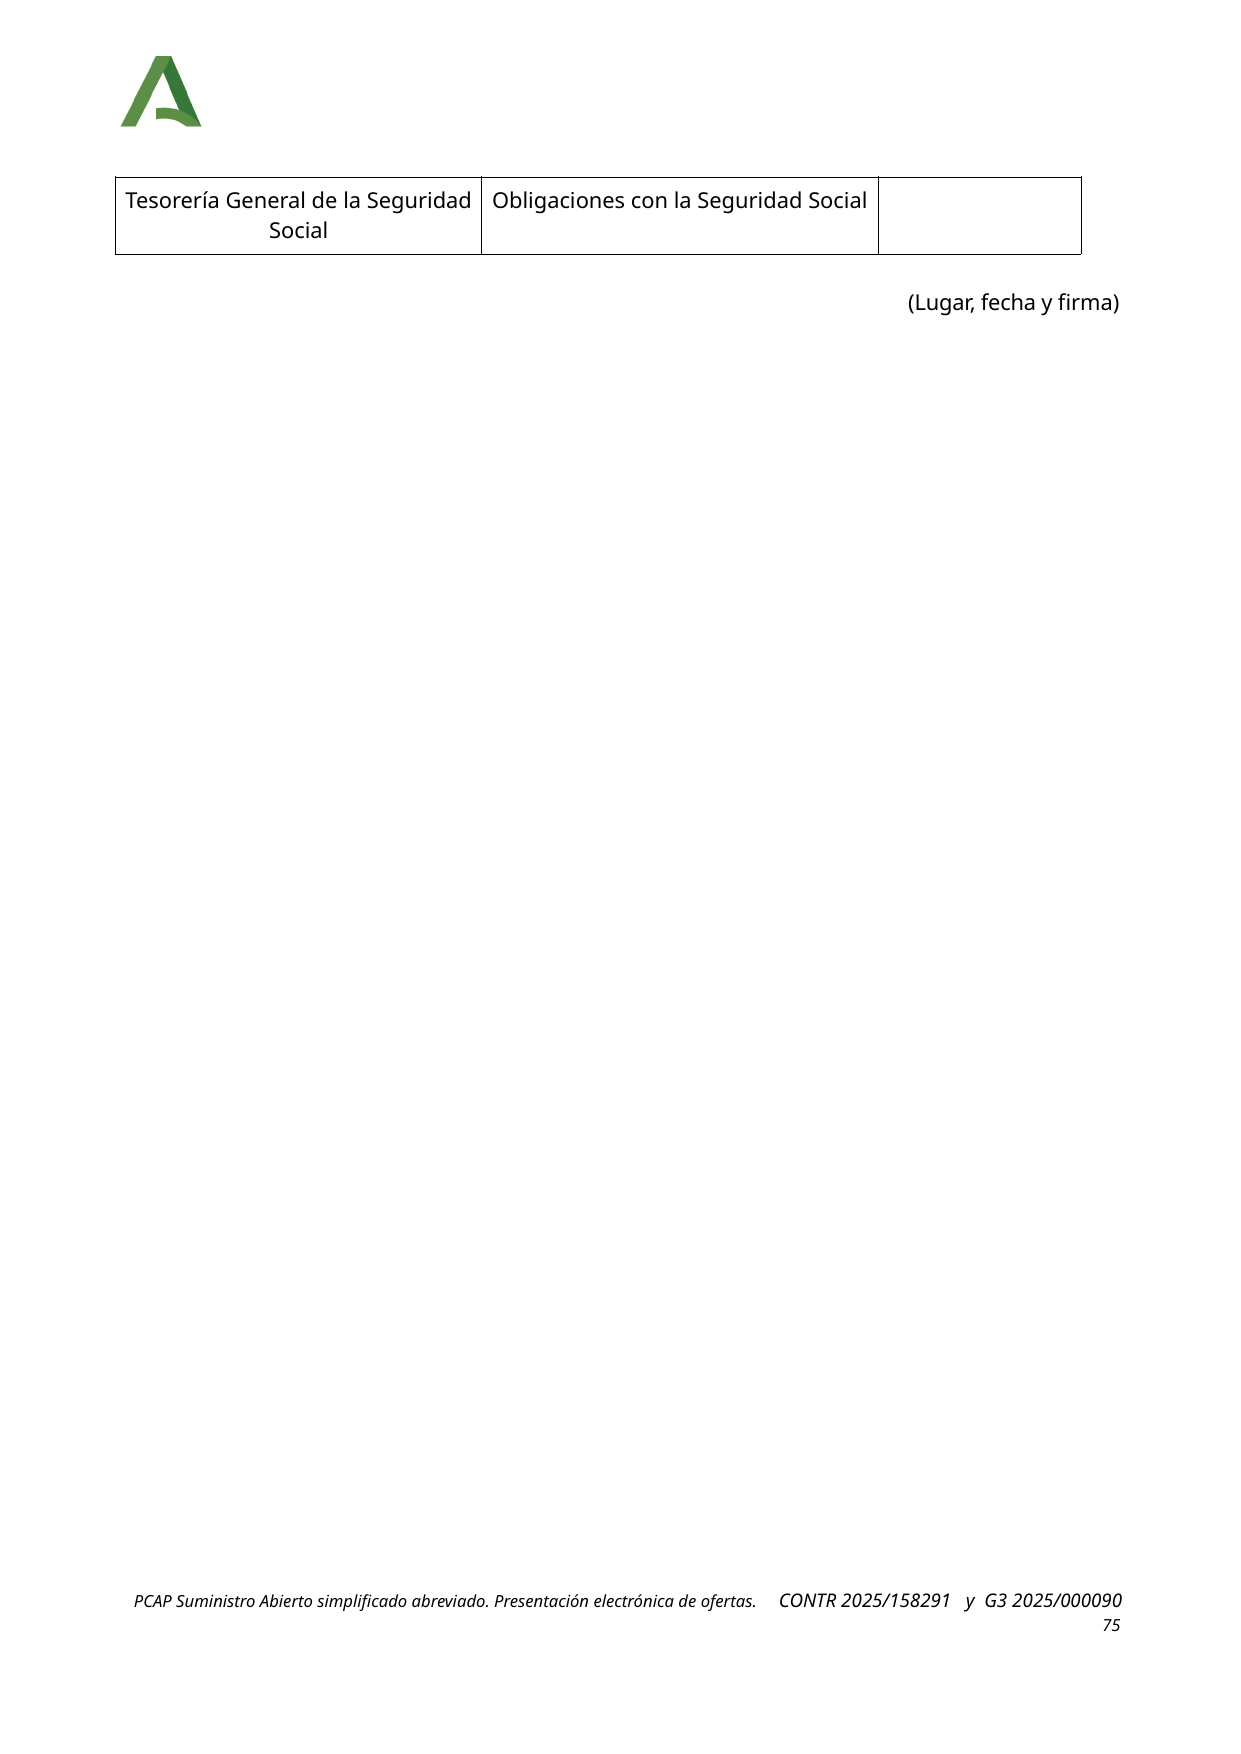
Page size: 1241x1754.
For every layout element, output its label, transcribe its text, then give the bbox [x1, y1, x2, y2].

table_cell [879, 178, 1081, 254]
picture [116, 52, 205, 131]
text (Lugar, fecha y firma) [118, 287, 1122, 320]
table_cell Tesorería General de la Seguridad Social [116, 178, 481, 254]
table_cell Obligaciones con la Seguridad Social [482, 178, 878, 254]
